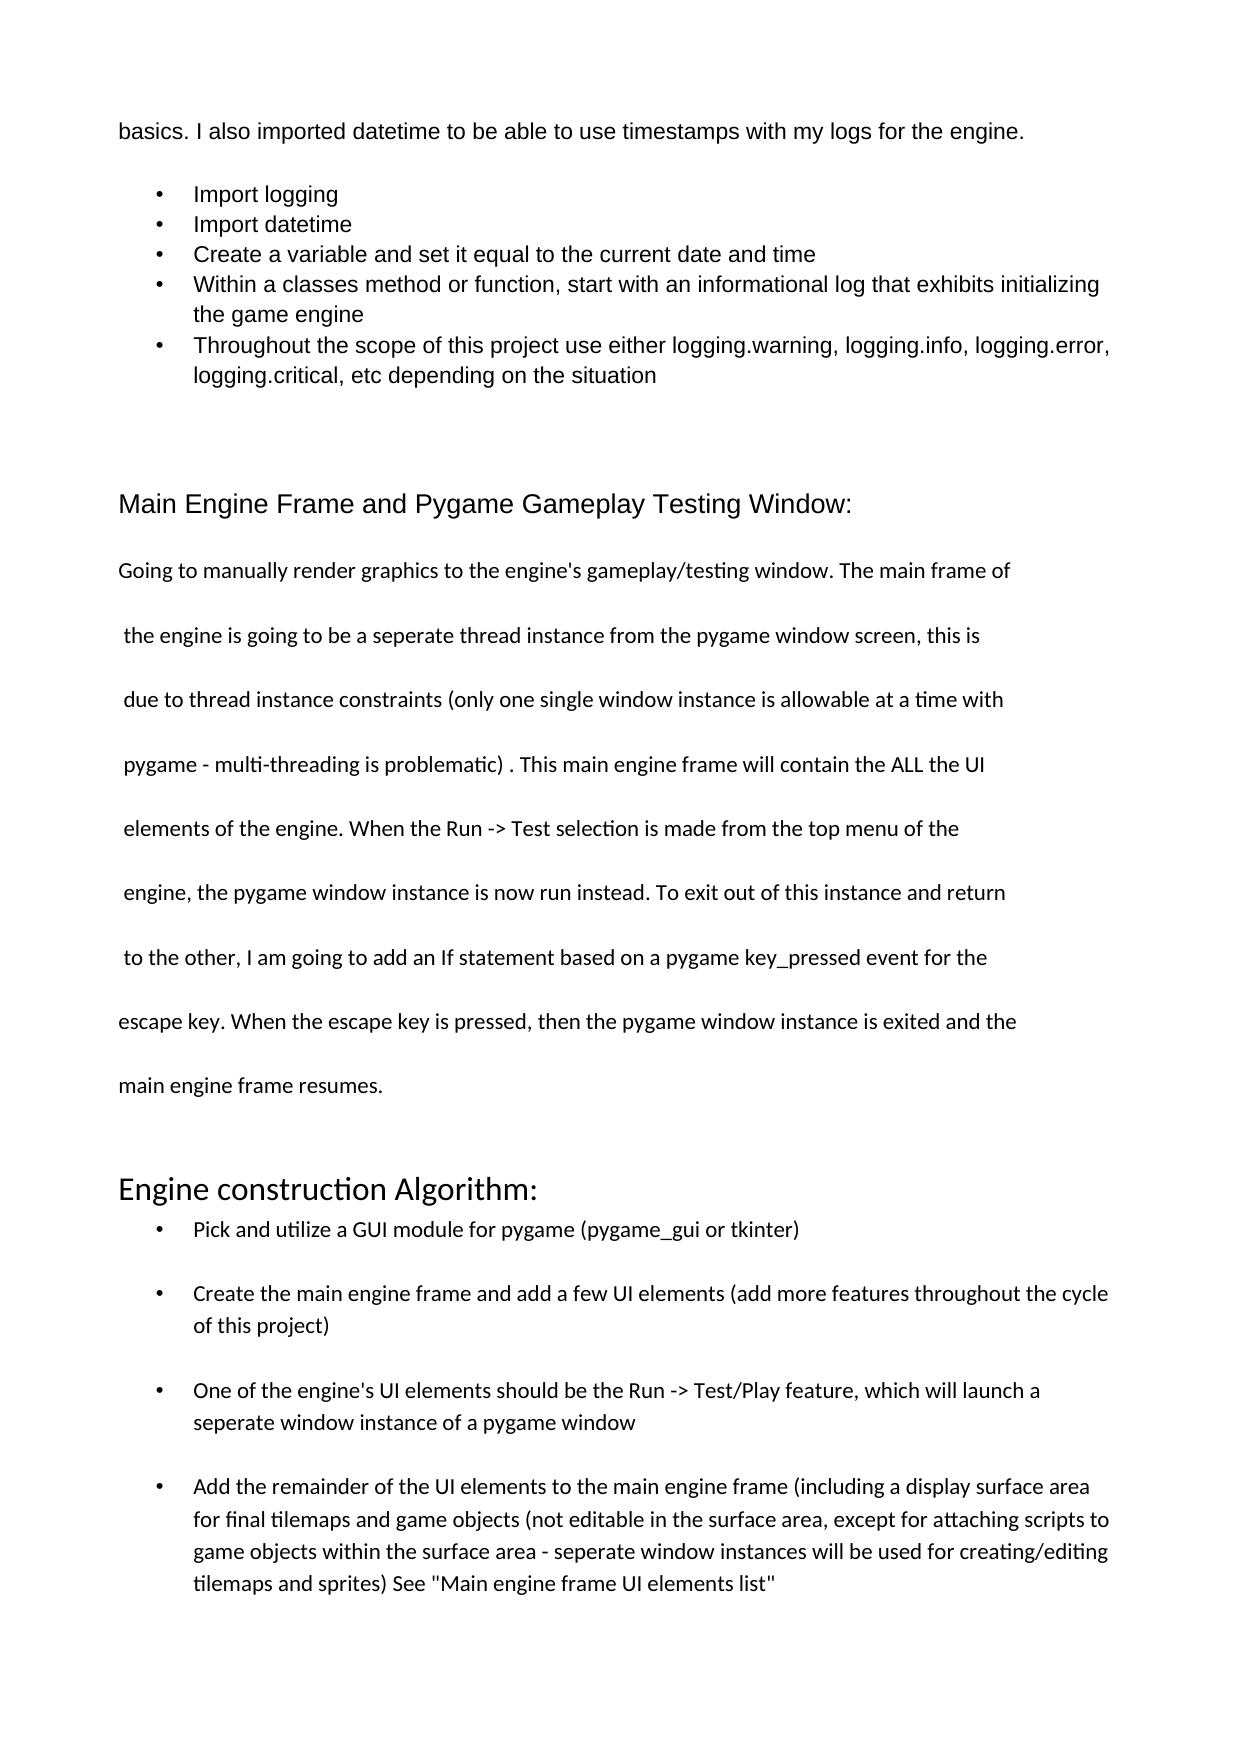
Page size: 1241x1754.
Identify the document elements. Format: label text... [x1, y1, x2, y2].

text due to thread instance constraints (only one single window instance is allowable at a time with [118, 685, 1122, 713]
text Main Engine Frame and Pygame Gameplay Testing Window: [118, 488, 1122, 520]
list Pick and utilize a GUI module for pygame (pygame_gui or tkinter) [156, 1215, 1122, 1243]
list Within a classes method or function, start with an informational log that exhibits initializing the game engine [156, 271, 1122, 328]
list Create the main engine frame and add a few UI elements (add more features throughout the cycle of this project) [156, 1279, 1122, 1339]
text Going to manually render graphics to the engine's gameplay/testing window. The main frame of [118, 557, 1122, 585]
text Engine construction Algorithm: [118, 1168, 1122, 1209]
text escape key. When the escape key is pressed, then the pygame window instance is exited and the [118, 1007, 1122, 1035]
list Import datetime [156, 211, 1122, 237]
text main engine frame resumes. [118, 1072, 1122, 1100]
text basics. I also imported datetime to be able to use timestamps with my logs for the engine. [118, 118, 1122, 144]
list Import logging [156, 181, 1122, 207]
text pygame - multi-threading is problematic) . This main engine frame will contain the ALL the UI [118, 750, 1122, 778]
text elements of the engine. When the Run -> Test selection is made from the top menu of the [118, 814, 1122, 842]
list Create a variable and set it equal to the current date and time [156, 241, 1122, 267]
list Throughout the scope of this project use either logging.warning, logging.info, logging.error, logging.critical, etc depending on the situation [156, 332, 1122, 388]
list Add the remainder of the UI elements to the main engine frame (including a display surface area for final tilemaps and game objects (not editable in the surface area, except for attaching scripts to game objects within the surface area - seperate window instances will be used for creating/editing tilemaps and sprites) See "Main engine frame UI elements list" [156, 1472, 1122, 1597]
text to the other, I am going to add an If statement based on a pygame key_pressed event for the [118, 943, 1122, 971]
text engine, the pygame window instance is now run instead. To exit out of this instance and return [118, 878, 1122, 907]
list One of the engine's UI elements should be the Run -> Test/Play feature, which will launch a seperate window instance of a pygame window [156, 1376, 1122, 1436]
text the engine is going to be a seperate thread instance from the pygame window screen, this is [118, 621, 1122, 649]
